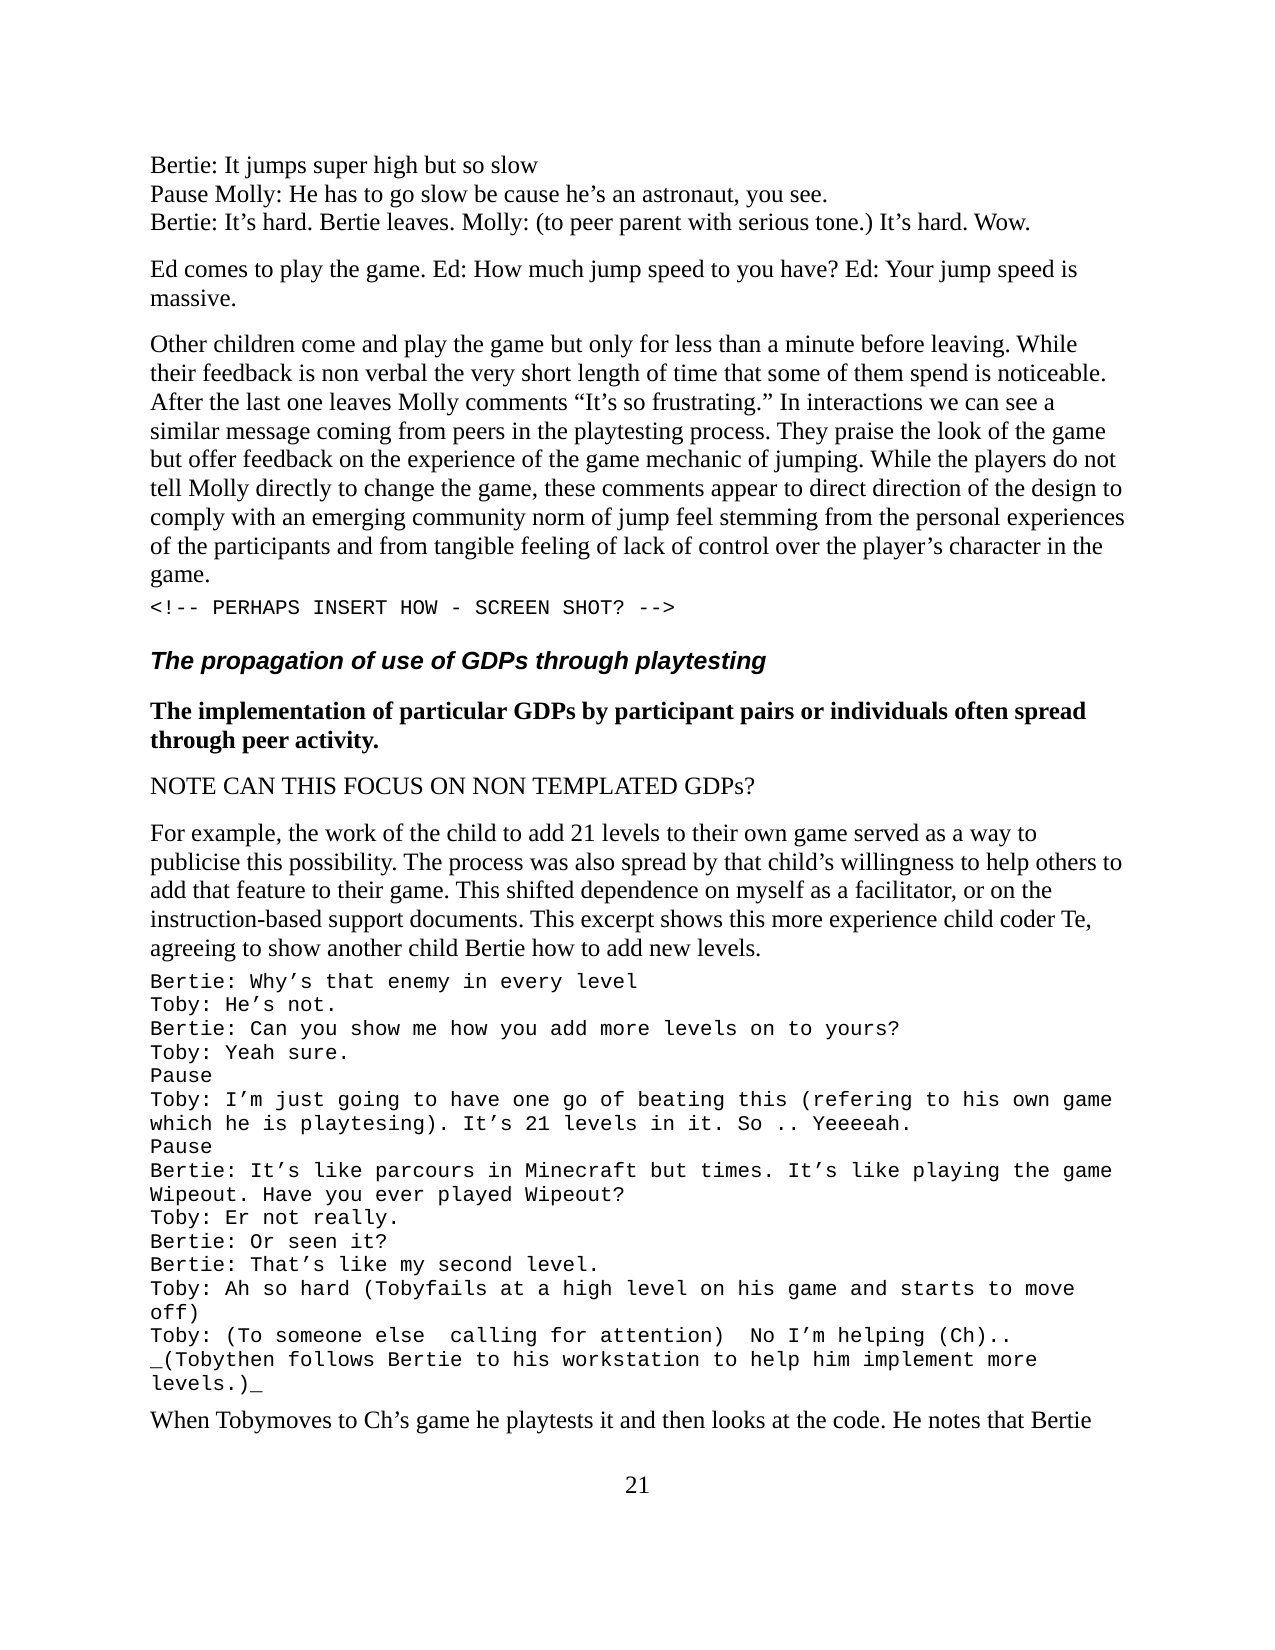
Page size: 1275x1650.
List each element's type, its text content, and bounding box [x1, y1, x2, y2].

text Pause [150, 1065, 1125, 1089]
text Other children come and play the game but only for less than a minute before leaving. While their feedback is non verbal the very short length of time that some of them spend is noticeable. After the last one leaves Molly comments “It’s so frustrating.” In interactions we can see a similar message coming from peers in the playtesting process. They praise the look of the game but offer feedback on the experience of the game mechanic of jumping. While the players do not tell Molly directly to change the game, these comments appear to direct direction of the design to comply with an emerging community norm of jump feel stemming from the personal experiences of the participants and from tangible feeling of lack of control over the player’s character in the game. [150, 329, 1125, 588]
text NOTE CAN THIS FOCUS ON NON TEMPLATED GDPs? [150, 771, 1125, 800]
text Toby: I’m just going to have one go of beating this (refering to his own game which he is playtesing). It’s 21 levels in it. So .. Yeeeeah. [150, 1089, 1125, 1136]
text Bertie: That’s like my second level. [150, 1254, 1125, 1278]
text The implementation of particular GDPs by participant pairs or individuals often spread through peer activity. [150, 696, 1125, 753]
text Bertie: Why’s that enemy in every level [150, 971, 1125, 994]
text Bertie: It jumps super high but so slow Pause Molly: He has to go slow be cause he’s an astronaut, you see. Bertie: It’s hard. Bertie leaves. Molly: (to peer parent with serious tone.) It’s hard. Wow. [150, 150, 1125, 236]
text Toby: Yeah sure. [150, 1042, 1125, 1065]
text Toby: He’s not. [150, 994, 1125, 1018]
text _(Tobythen follows Bertie to his workstation to help him implement more levels.)_ [150, 1349, 1125, 1396]
text Toby: Ah so hard (Tobyfails at a high level on his game and starts to move off) [150, 1278, 1125, 1325]
text Pause [150, 1136, 1125, 1160]
text Bertie: It’s like parcours in Minecraft but times. It’s like playing the game Wipeout. Have you ever played Wipeout? [150, 1160, 1125, 1207]
text Toby: Er not really. [150, 1207, 1125, 1231]
subtitle The propagation of use of GDPs through playtesting [150, 646, 1125, 674]
text Bertie: Or seen it? [150, 1231, 1125, 1254]
text For example, the work of the child to add 21 levels to their own game served as a way to publicise this possibility. The process was also spread by that child’s willingness to help others to add that feature to their game. This shifted dependence on myself as a facilitator, or on the instruction-based support documents. This excerpt shows this more experience child coder Te, agreeing to show another child Bertie how to add new levels. [150, 818, 1125, 962]
text When Tobymoves to Ch’s game he playtests it and then looks at the code. He notes that Bertie [150, 1405, 1125, 1434]
text Ed comes to play the game. Ed: How much jump speed to you have? Ed: Your jump speed is massive. [150, 254, 1125, 312]
text Toby: (To someone else calling for attention) No I’m helping (Ch).. [150, 1325, 1125, 1349]
text <!-- PERHAPS INSERT HOW - SCREEN SHOT? --> [150, 597, 1125, 621]
text Bertie: Can you show me how you add more levels on to yours? [150, 1018, 1125, 1042]
